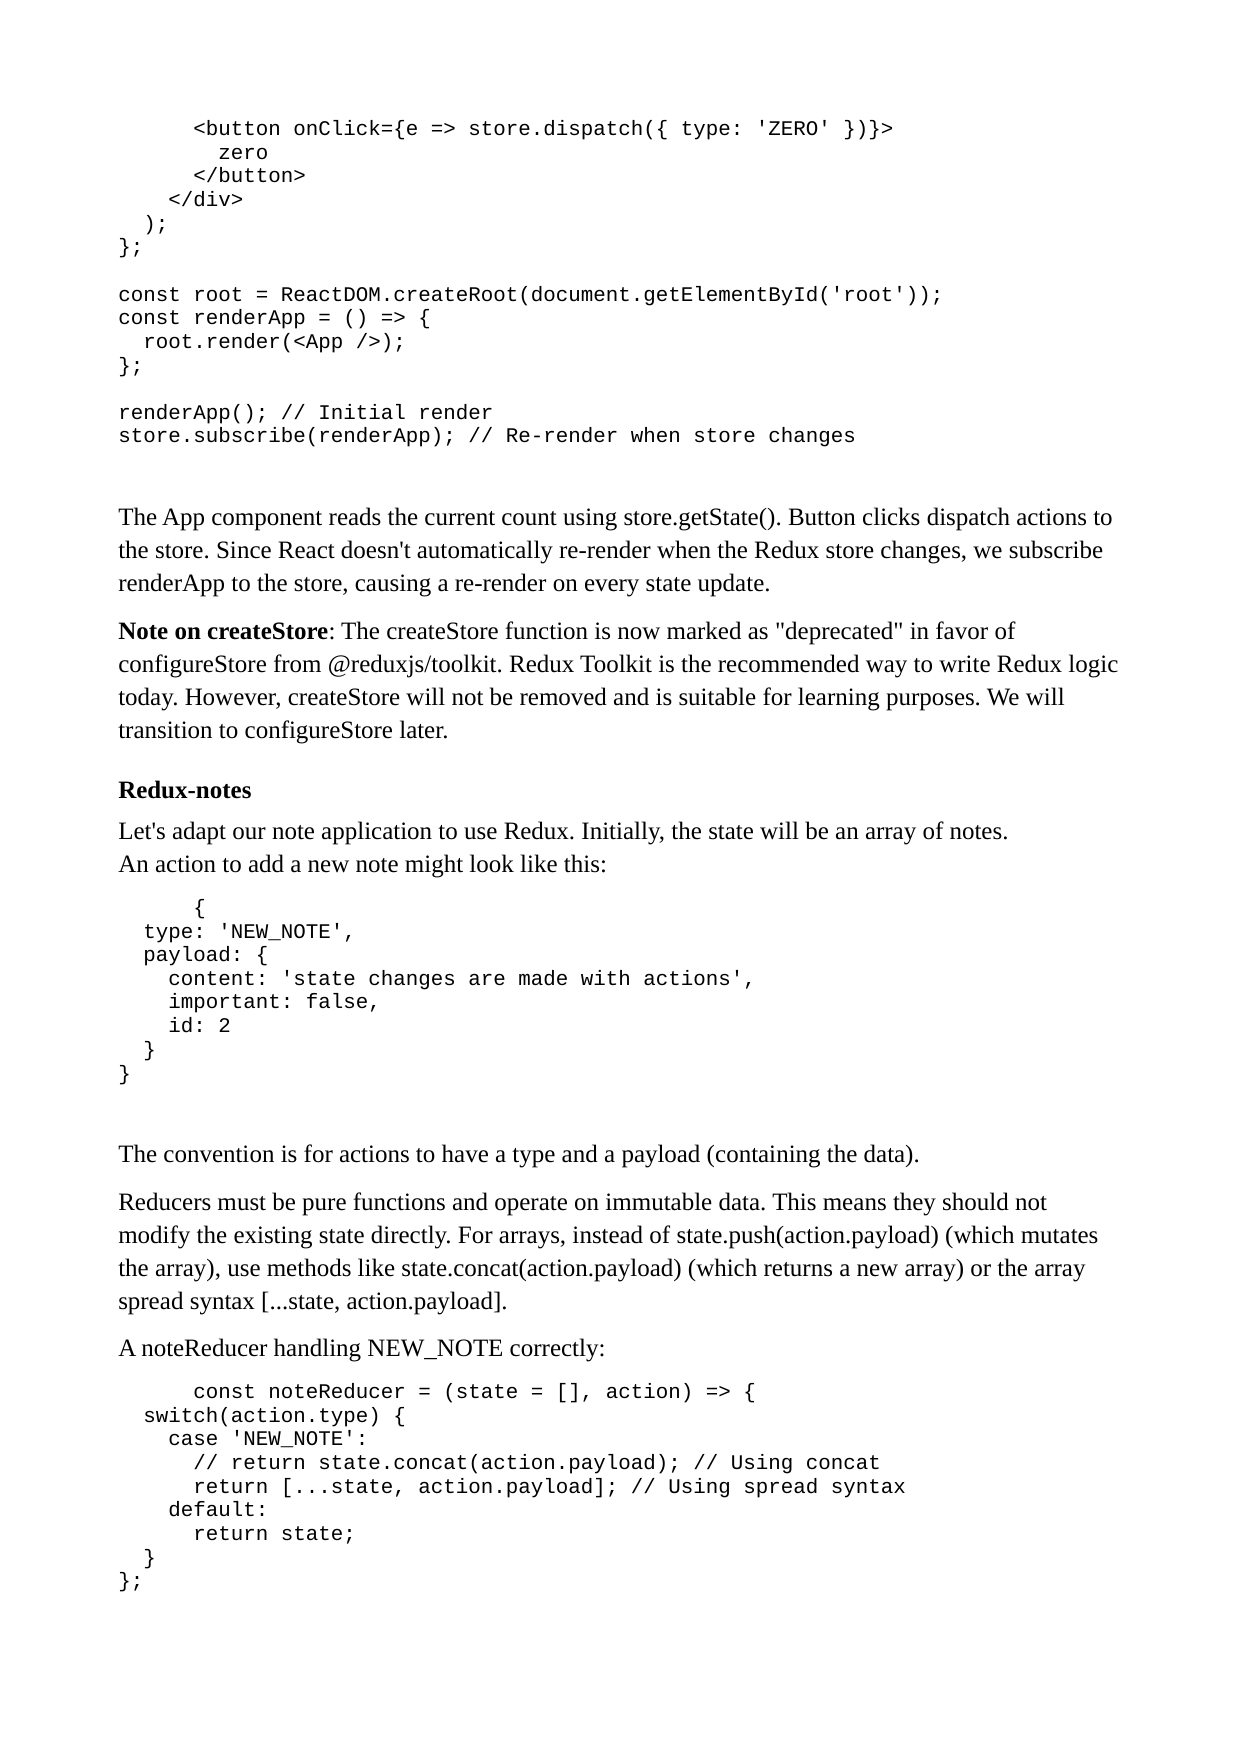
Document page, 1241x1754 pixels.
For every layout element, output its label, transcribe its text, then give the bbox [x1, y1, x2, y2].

subtitle Redux-notes [118, 775, 1122, 804]
text important: false, [118, 992, 1122, 1015]
text store.subscribe(renderApp); // Re-render when store changes [118, 426, 1122, 449]
text Let's adapt our note application to use Redux. Initially, the state will be an array of notes. An action to add a new note might look like this: [118, 816, 1122, 878]
text payload: { [118, 944, 1122, 968]
text zero [118, 142, 1122, 165]
text } [118, 1062, 1122, 1086]
text The App component reads the current count using store.getState(). Button clicks dispatch actions to the store. Since React doesn't automatically re-render when the Redux store changes, we subscribe renderApp to the store, causing a re-render on every state update. [118, 502, 1122, 597]
text switch(action.type) { [118, 1405, 1122, 1428]
text Reducers must be pure functions and operate on immutable data. This means they should not modify the existing state directly. For arrays, instead of state.push(action.payload) (which mutates the array), use methods like state.concat(action.payload) (which returns a new array) or the array spread syntax [...state, action.payload]. [118, 1187, 1122, 1315]
text A noteReducer handling NEW_NOTE correctly: [118, 1333, 1122, 1362]
text root.render(<App />); [118, 331, 1122, 354]
text content: 'state changes are made with actions', [118, 968, 1122, 992]
text }; [118, 1570, 1122, 1594]
text } [118, 1547, 1122, 1570]
text return [...state, action.payload]; // Using spread syntax [118, 1476, 1122, 1499]
text </div> [118, 189, 1122, 213]
text }; [118, 354, 1122, 378]
text const renderApp = () => { [118, 307, 1122, 331]
text { [118, 897, 1122, 921]
text const noteReducer = (state = [], action) => { [118, 1381, 1122, 1405]
text The convention is for actions to have a type and a payload (containing the data). [118, 1139, 1122, 1168]
text default: [118, 1499, 1122, 1523]
text renderApp(); // Initial render [118, 402, 1122, 426]
text ); [118, 213, 1122, 236]
text const root = ReactDOM.createRoot(document.getElementById('root')); [118, 284, 1122, 307]
text }; [118, 236, 1122, 260]
text Note on createStore: The createStore function is now marked as "deprecated" in favor of configureStore from @reduxjs/toolkit. Redux Toolkit is the recommended way to write Redux logic today. However, createStore will not be removed and is suitable for learning purposes. We will transition to configureStore later. [118, 616, 1122, 744]
text case 'NEW_NOTE': [118, 1428, 1122, 1452]
text id: 2 [118, 1015, 1122, 1039]
text return state; [118, 1523, 1122, 1547]
text <button onClick={e => store.dispatch({ type: 'ZERO' })}> [118, 118, 1122, 142]
text // return state.concat(action.payload); // Using concat [118, 1452, 1122, 1476]
text type: 'NEW_NOTE', [118, 921, 1122, 944]
text </button> [118, 165, 1122, 189]
text } [118, 1039, 1122, 1062]
